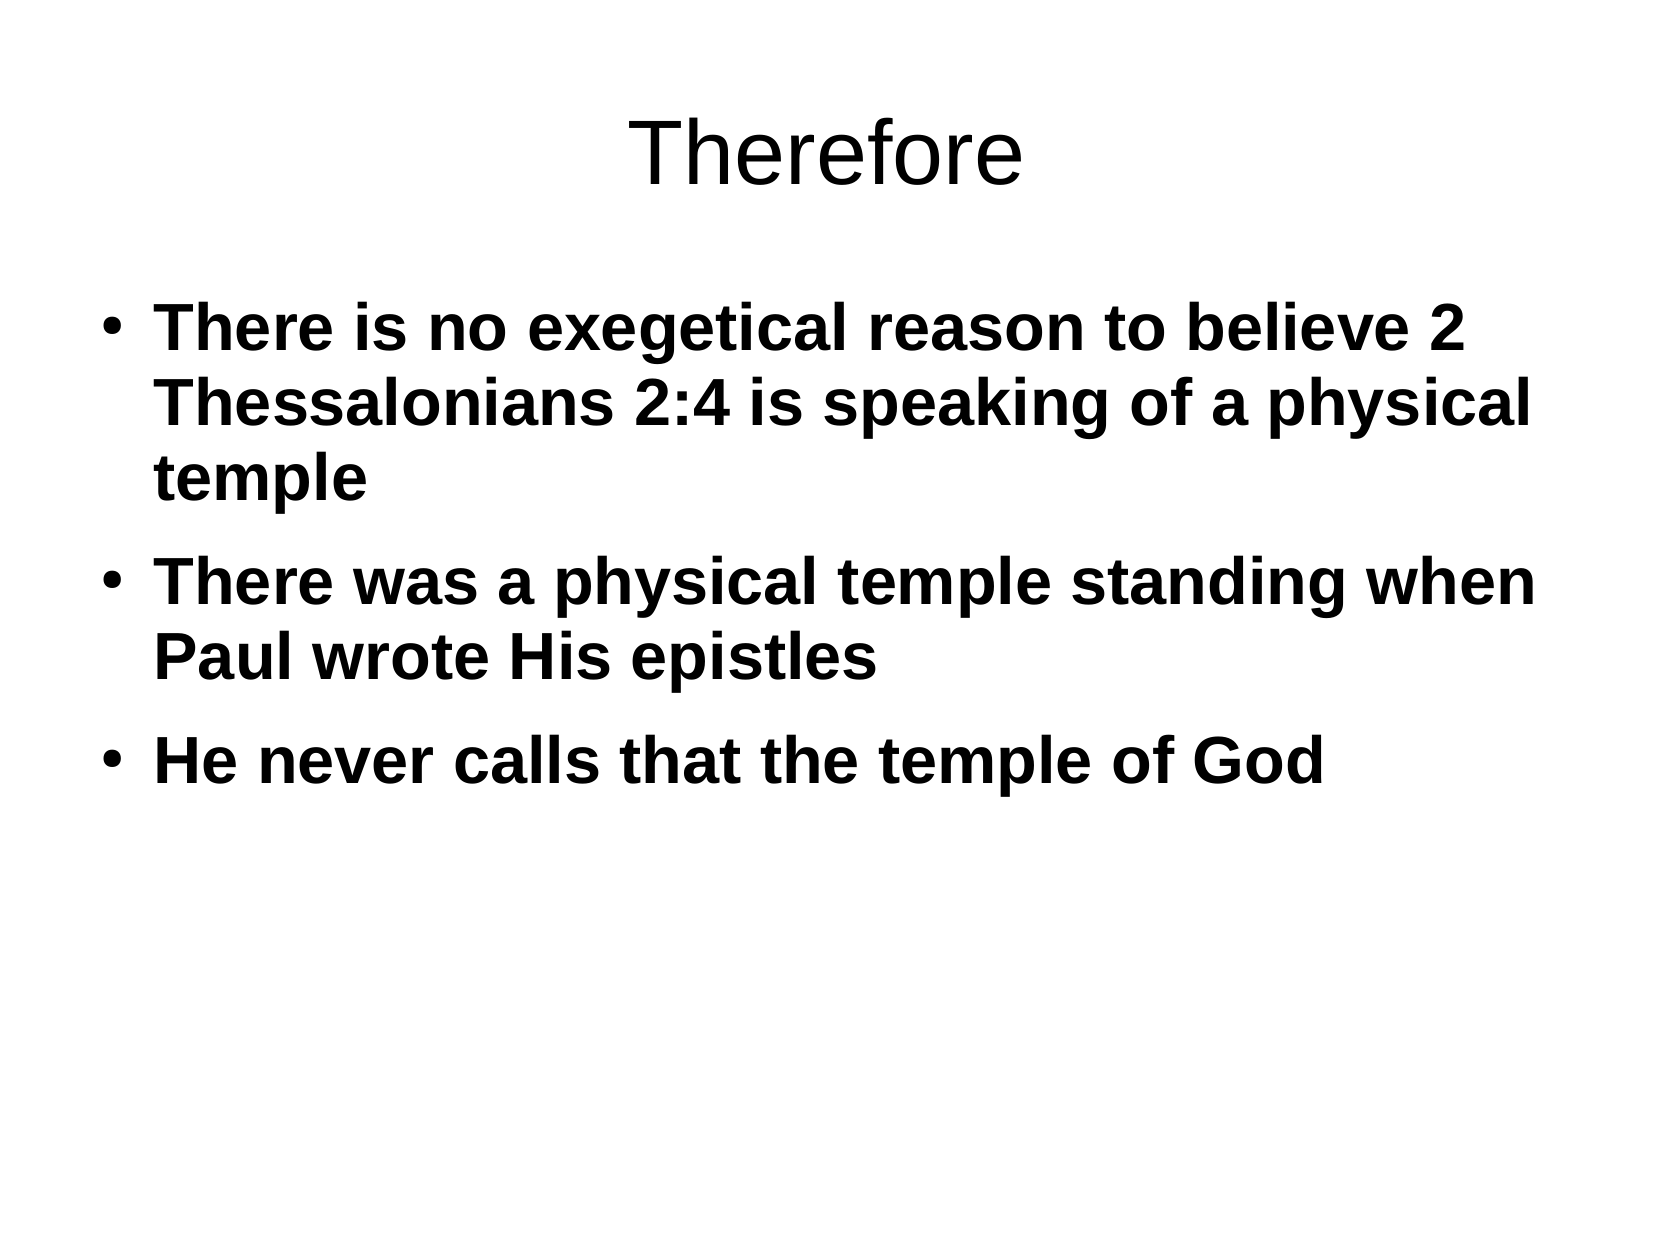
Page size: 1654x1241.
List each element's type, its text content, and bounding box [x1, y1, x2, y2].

title Therefore [82, 49, 1571, 257]
list There is no exegetical reason to believe 2 Thessalonians 2:4 is speaking of a physical temple There was a physical temple standing when Paul wrote His epistles He never calls that the temple of God [82, 290, 1571, 1010]
